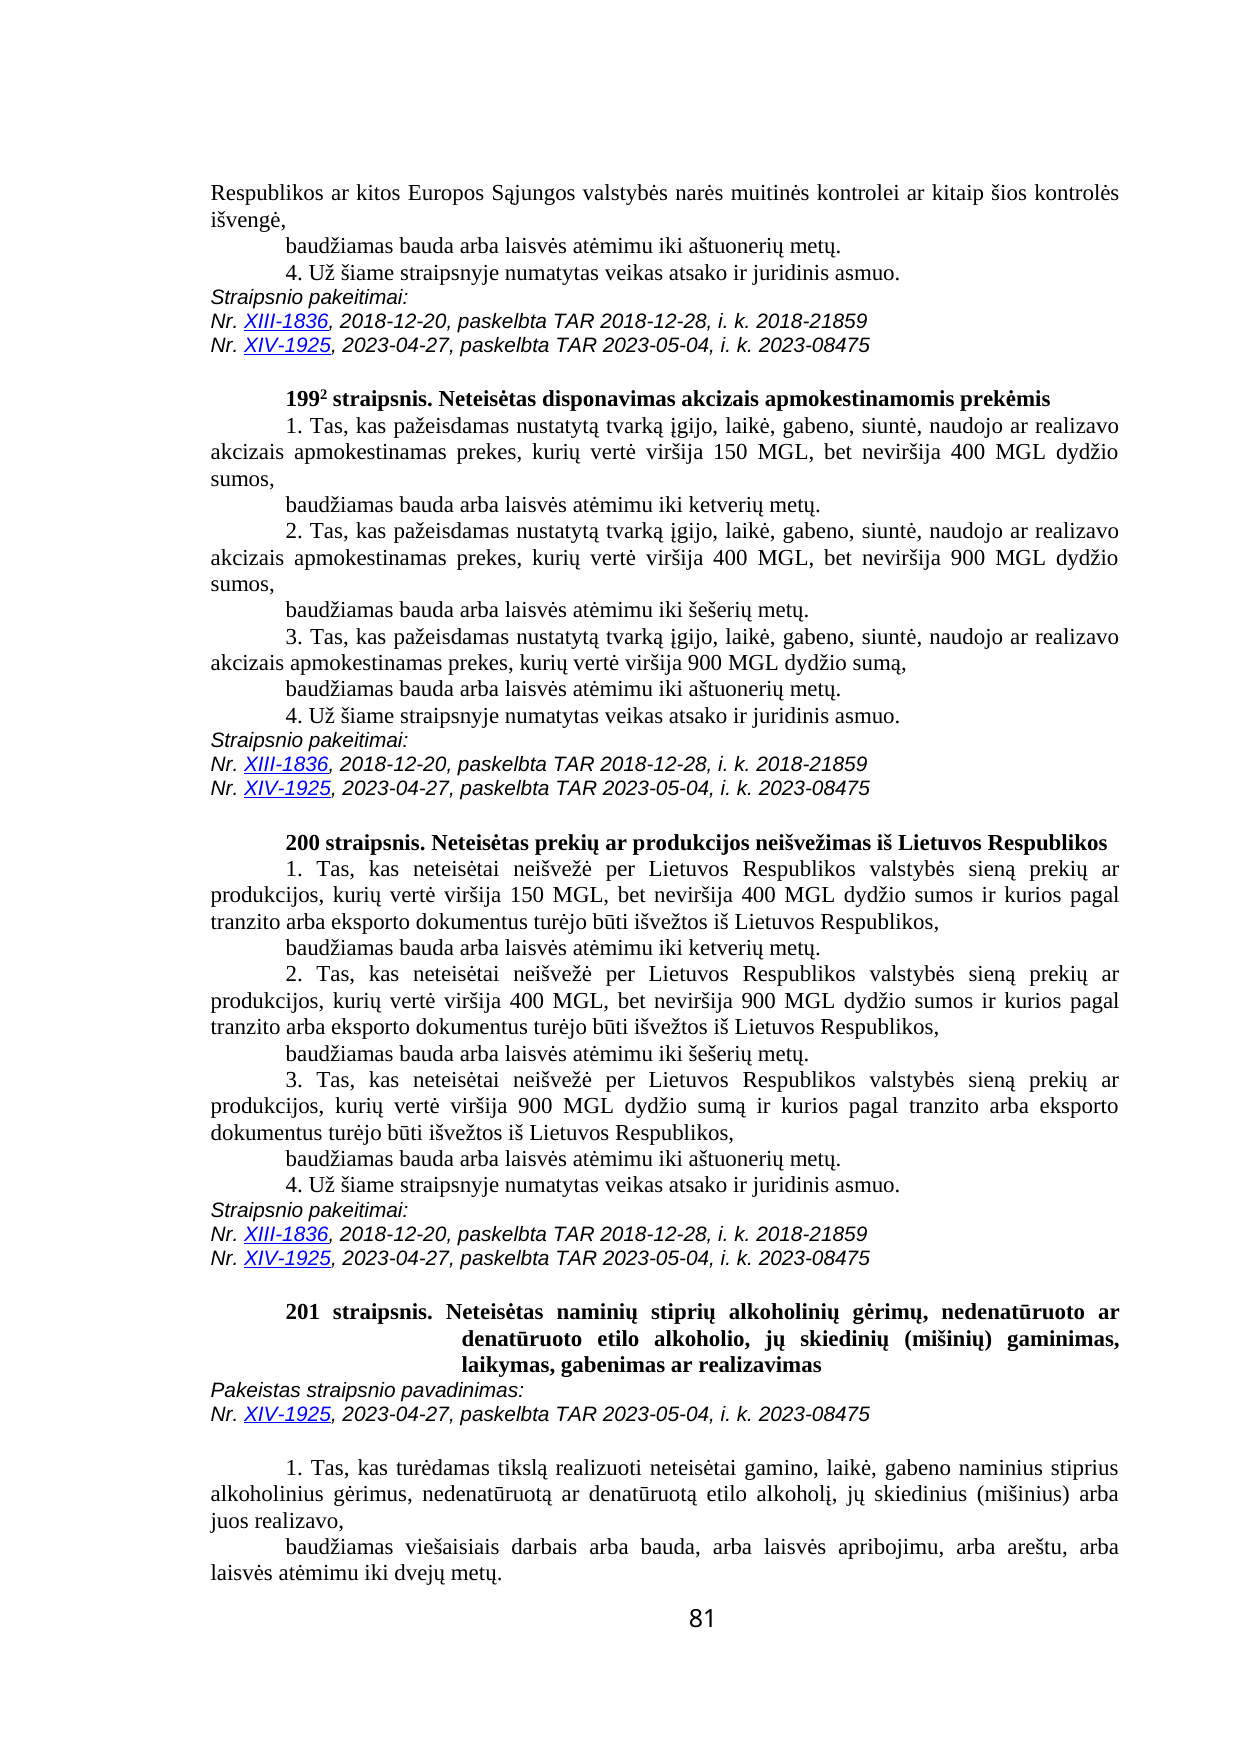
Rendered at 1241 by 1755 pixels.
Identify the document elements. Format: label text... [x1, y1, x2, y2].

text Straipsnio pakeitimai: [210, 728, 1120, 752]
text Nr. XIII-1836, 2018-12-20, paskelbta TAR 2018-12-28, i. k. 2018-21859 [210, 752, 1120, 776]
text 4. Už šiame straipsnyje numatytas veikas atsako ir juridinis asmuo. [210, 702, 1120, 728]
text 1. Tas, kas turėdamas tikslą realizuoti neteisėtai gamino, laikė, gabeno naminius stiprius alkoholinius gėrimus, nedenatūruotą ar denatūruotą etilo alkoholį, jų skiedinius (mišinius) arba juos realizavo, [210, 1454, 1120, 1533]
text 3. Tas, kas pažeisdamas nustatytą tvarką įgijo, laikė, gabeno, siuntė, naudojo ar realizavo akcizais apmokestinamas prekes, kurių vertė viršija 900 MGL dydžio sumą, [210, 623, 1120, 675]
text 3. Tas, kas neteisėtai neišvežė per Lietuvos Respublikos valstybės sieną prekių ar produkcijos, kurių vertė viršija 900 MGL dydžio sumą ir kurios pagal tranzito arba eksporto dokumentus turėjo būti išvežtos iš Lietuvos Respublikos, [210, 1066, 1120, 1145]
text Nr. XIII-1836, 2018-12-20, paskelbta TAR 2018-12-28, i. k. 2018-21859 [210, 1222, 1120, 1246]
text Nr. XIV-1925, 2023-04-27, paskelbta TAR 2023-05-04, i. k. 2023-08475 [210, 333, 1120, 357]
text baudžiamas bauda arba laisvės atėmimu iki aštuonerių metų. [210, 675, 1120, 702]
text Pakeistas straipsnio pavadinimas: [210, 1377, 1120, 1401]
text Respublikos ar kitos Europos Sąjungos valstybės narės muitinės kontrolei ar kitaip šios kontrolės išvengė, [210, 179, 1120, 232]
text 4. Už šiame straipsnyje numatytas veikas atsako ir juridinis asmuo. [210, 258, 1120, 285]
text Nr. XIV-1925, 2023-04-27, paskelbta TAR 2023-05-04, i. k. 2023-08475 [210, 1246, 1120, 1269]
text Straipsnio pakeitimai: [210, 285, 1120, 309]
text 201 straipsnis. Neteisėtas naminių stiprių alkoholinių gėrimų, nedenatūruoto ar denatūruoto etilo alkoholio, jų skiedinių (mišinių) gaminimas, laikymas, gabenimas ar realizavimas [285, 1298, 1120, 1377]
text Nr. XIV-1925, 2023-04-27, paskelbta TAR 2023-05-04, i. k. 2023-08475 [210, 1401, 1120, 1425]
text Straipsnio pakeitimai: [210, 1198, 1120, 1222]
text baudžiamas bauda arba laisvės atėmimu iki šešerių metų. [210, 596, 1120, 623]
text 2. Tas, kas neteisėtai neišvežė per Lietuvos Respublikos valstybės sieną prekių ar produkcijos, kurių vertė viršija 400 MGL, bet neviršija 900 MGL dydžio sumos ir kurios pagal tranzito arba eksporto dokumentus turėjo būti išvežtos iš Lietuvos Respublikos, [210, 961, 1120, 1039]
text baudžiamas bauda arba laisvės atėmimu iki ketverių metų. [210, 491, 1120, 517]
text 1. Tas, kas neteisėtai neišvežė per Lietuvos Respublikos valstybės sieną prekių ar produkcijos, kurių vertė viršija 150 MGL, bet neviršija 400 MGL dydžio sumos ir kurios pagal tranzito arba eksporto dokumentus turėjo būti išvežtos iš Lietuvos Respublikos, [210, 855, 1120, 934]
text baudžiamas bauda arba laisvės atėmimu iki aštuonerių metų. [210, 1145, 1120, 1171]
text baudžiamas bauda arba laisvės atėmimu iki aštuonerių metų. [210, 232, 1120, 258]
text 200 straipsnis. Neteisėtas prekių ar produkcijos neišvežimas iš Lietuvos Respublikos [210, 829, 1120, 855]
text baudžiamas bauda arba laisvės atėmimu iki šešerių metų. [210, 1039, 1120, 1066]
text Nr. XIV-1925, 2023-04-27, paskelbta TAR 2023-05-04, i. k. 2023-08475 [210, 776, 1120, 800]
text Nr. XIII-1836, 2018-12-20, paskelbta TAR 2018-12-28, i. k. 2018-21859 [210, 309, 1120, 333]
text 1992 straipsnis. Neteisėtas disponavimas akcizais apmokestinamomis prekėmis [210, 386, 1120, 412]
text 1. Tas, kas pažeisdamas nustatytą tvarką įgijo, laikė, gabeno, siuntė, naudojo ar realizavo akcizais apmokestinamas prekes, kurių vertė viršija 150 MGL, bet neviršija 400 MGL dydžio sumos, [210, 412, 1120, 491]
text 4. Už šiame straipsnyje numatytas veikas atsako ir juridinis asmuo. [210, 1171, 1120, 1198]
text 2. Tas, kas pažeisdamas nustatytą tvarką įgijo, laikė, gabeno, siuntė, naudojo ar realizavo akcizais apmokestinamas prekes, kurių vertė viršija 400 MGL, bet neviršija 900 MGL dydžio sumos, [210, 517, 1120, 596]
text baudžiamas viešaisiais darbais arba bauda, arba laisvės apribojimu, arba areštu, arba laisvės atėmimu iki dvejų metų. [210, 1533, 1120, 1586]
text baudžiamas bauda arba laisvės atėmimu iki ketverių metų. [210, 934, 1120, 961]
